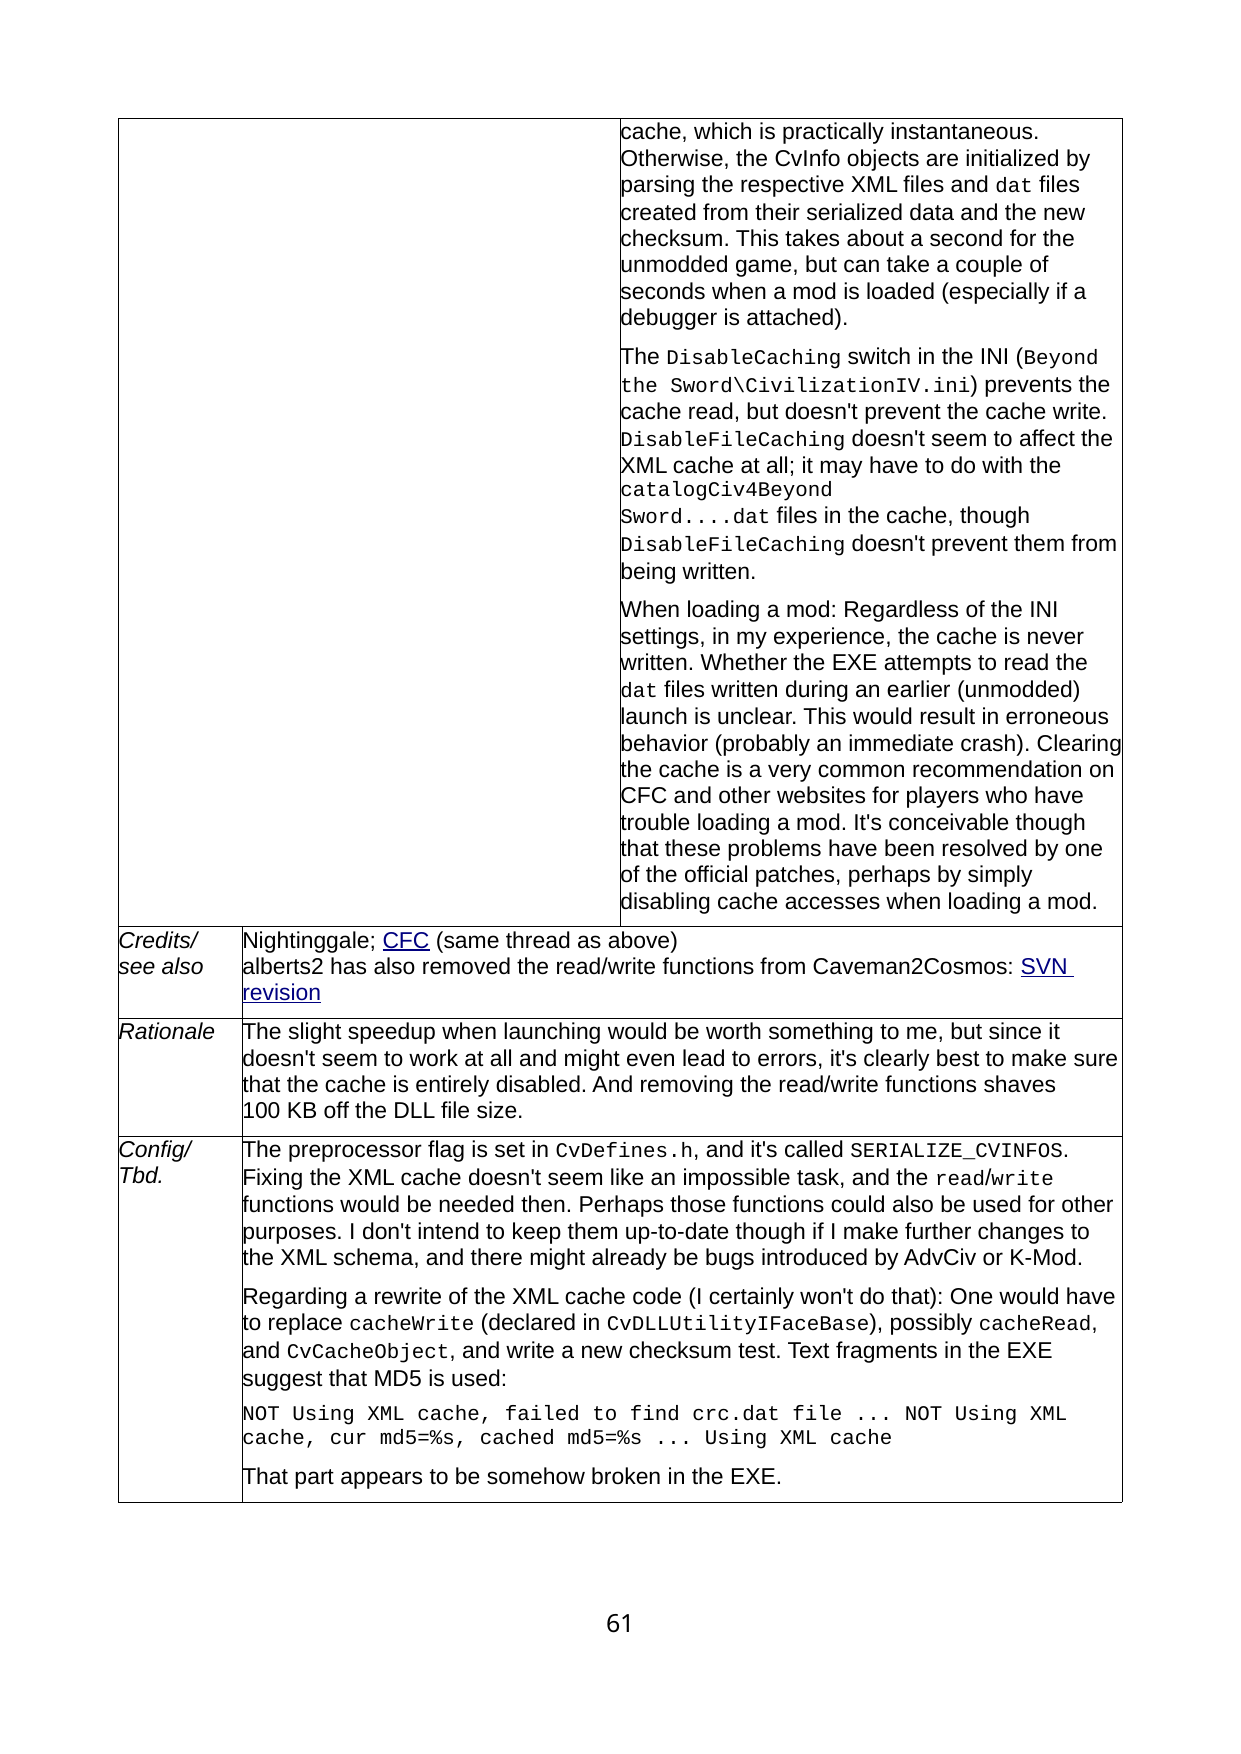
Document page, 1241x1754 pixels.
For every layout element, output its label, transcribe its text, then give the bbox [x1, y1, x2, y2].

table_cell Credits/ see also [119, 927, 242, 1018]
table_cell The slight speedup when launching would be worth something to me, but since it doesn't seem to work at all and might even lead to errors, it's clearly best to make sure that the cache is entirely disabled. And removing the read/write functions shaves 100 KB off the DLL file size. [243, 1019, 1122, 1136]
table_cell Rationale [119, 1019, 242, 1136]
table_cell Nightinggale; CFC (same thread as above) alberts2 has also removed the read/write functions from Caveman2Cosmos: SVN revision [243, 927, 1122, 1018]
table_cell cache, which is practically instantaneous. Otherwise, the CvInfo objects are initialized by parsing the respective XML files and dat files created from their serialized data and the new checksum. This takes about a second for the unmodded game, but can take a couple of seconds when a mod is loaded (especially if a debugger is attached). The DisableCaching switch in the INI (Beyond the Sword\CivilizationIV.ini) prevents the cache read, but doesn't prevent the cache write. DisableFileCaching doesn't seem to affect the XML cache at all; it may have to do with the catalogCiv4Beyond Sword....dat files in the cache, though DisableFileCaching doesn't prevent them from being written. When loading a mod: Regardless of the INI settings, in my experience, the cache is never written. Whether the EXE attempts to read the dat files written during an earlier (unmodded) launch is unclear. This would result in erroneous behavior (probably an immediate crash). Clearing the cache is a very common recommendation on CFC and other websites for players who have trouble loading a mod. It's conceivable though that these problems have been resolved by one of the official patches, perhaps by simply disabling cache accesses when loading a mod. [621, 119, 1122, 926]
table_cell [119, 119, 620, 926]
table_cell The preprocessor flag is set in CvDefines.h, and it's called SERIALIZE_CVINFOS. Fixing the XML cache doesn't seem like an impossible task, and the read/write functions would be needed then. Perhaps those functions could also be used for other purposes. I don't intend to keep them up-to-date though if I make further changes to the XML schema, and there might already be bugs introduced by AdvCiv or K-Mod. Regarding a rewrite of the XML cache code (I certainly won't do that): One would have to replace cacheWrite (declared in CvDLLUtilityIFaceBase), possibly cacheRead, and CvCacheObject, and write a new checksum test. Text fragments in the EXE suggest that MD5 is used: NOT Using XML cache, failed to find crc.dat file ... NOT Using XML cache, cur md5=%s, cached md5=%s ... Using XML cache That part appears to be somehow broken in the EXE. [243, 1137, 1122, 1502]
table_cell Config/ Tbd. [119, 1137, 242, 1502]
